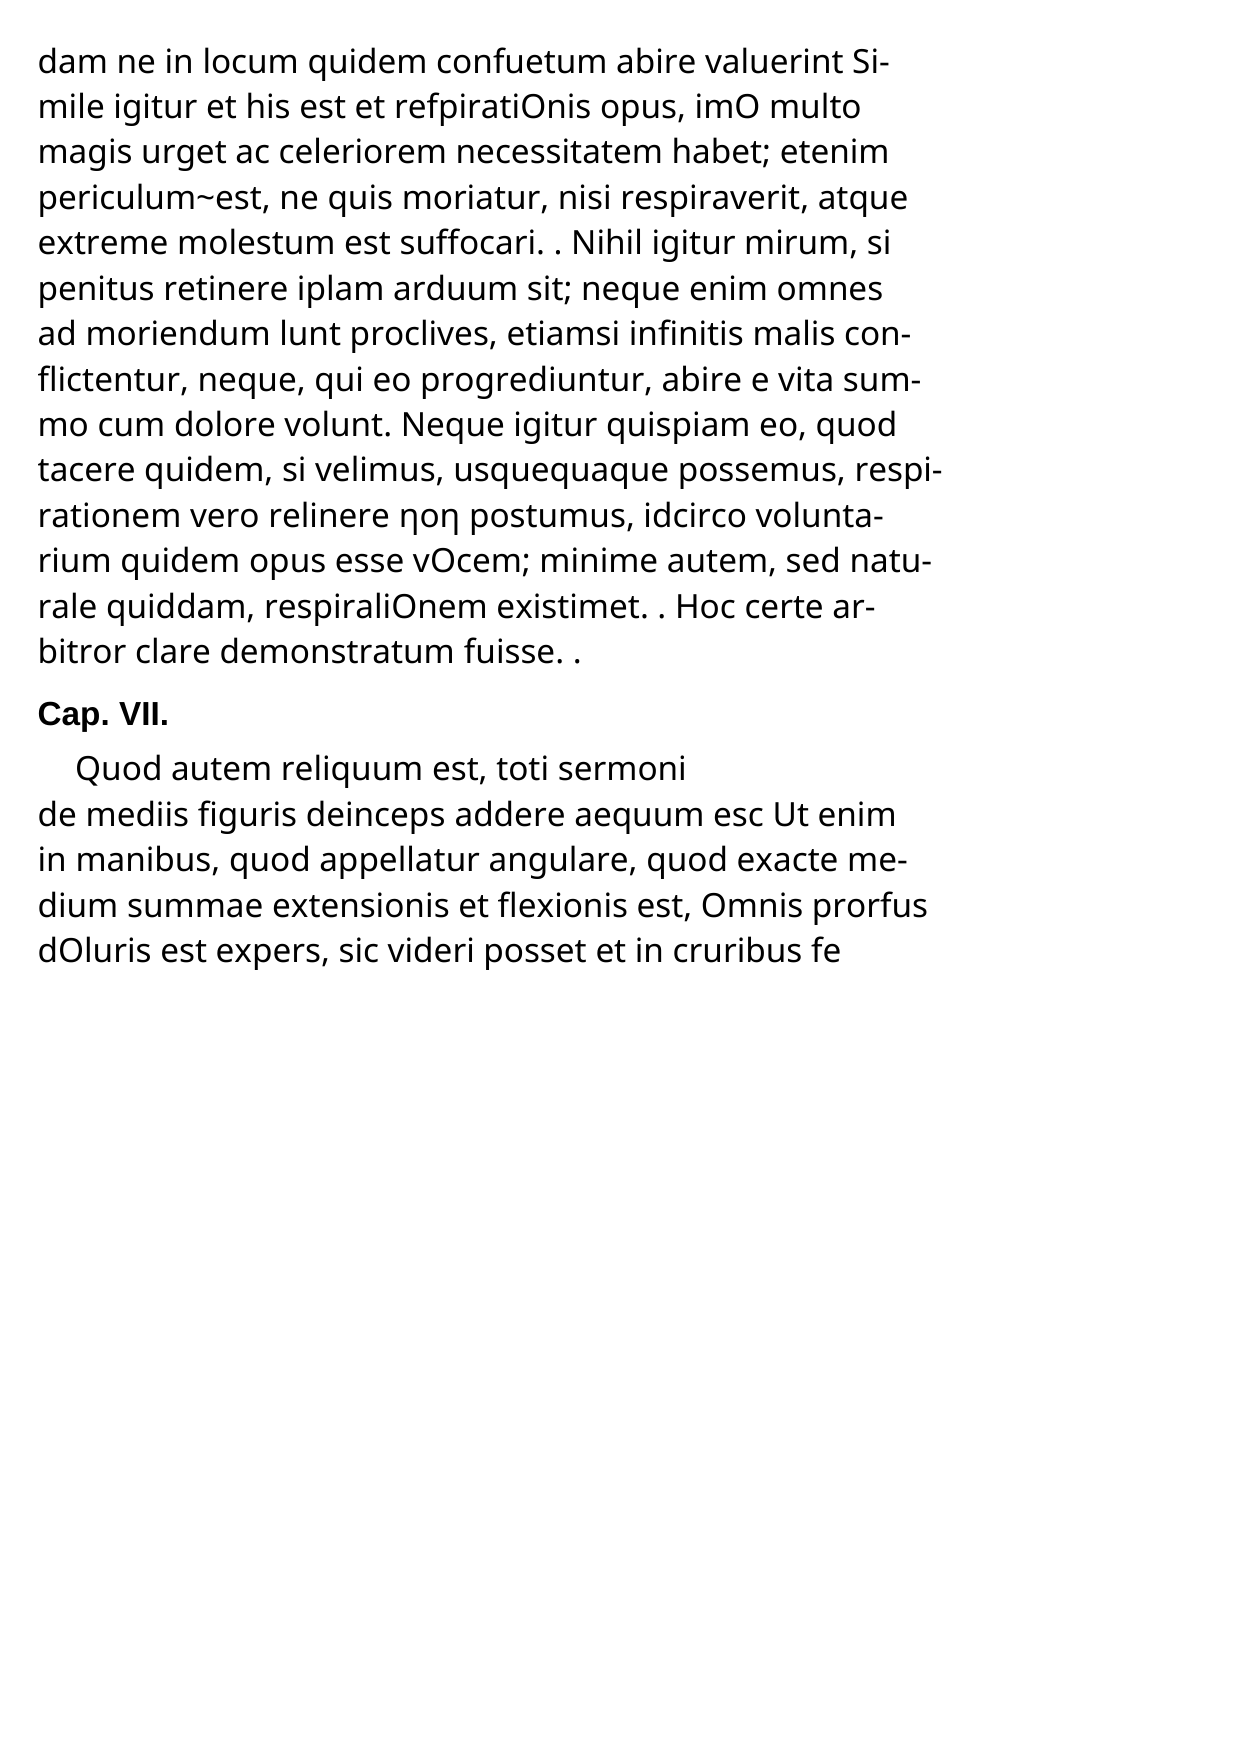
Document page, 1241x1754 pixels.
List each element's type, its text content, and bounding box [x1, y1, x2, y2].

subtitle Cap. VII. [37, 694, 1203, 733]
text dam ne in locum quidem confuetum abire valuerint Si- mile igitur et his est et refpiratiOnis opus, imO multo magis urget ac celeriorem necessitatem habet; etenim periculum~est, ne quis moriatur, nisi respiraverit, atque extreme molestum est suffocari. . Nihil igitur mirum, si penitus retinere iplam arduum sit; neque enim omnes ad moriendum lunt proclives, etiamsi infinitis malis con- flictentur, neque, qui eo progrediuntur, abire e vita sum- mo cum dolore volunt. Neque igitur quispiam eo, quod tacere quidem, si velimus, usquequaque possemus, respi- rationem vero relinere ηοη postumus, idcirco volunta- rium quidem opus esse vOcem; minime autem, sed natu- rale quiddam, respiraliOnem existimet. . Hoc certe ar- bitror clare demonstratum fuisse. . [37, 37, 1203, 673]
text Quod autem reliquum est, toti sermoni de mediis figuris deinceps addere aequum esc Ut enim in manibus, quod appellatur angulare, quod exacte me- dium summae extensionis et flexionis est, Omnis prorfus dOluris est expers, sic videri posset et in cruribus fe [37, 745, 1203, 972]
